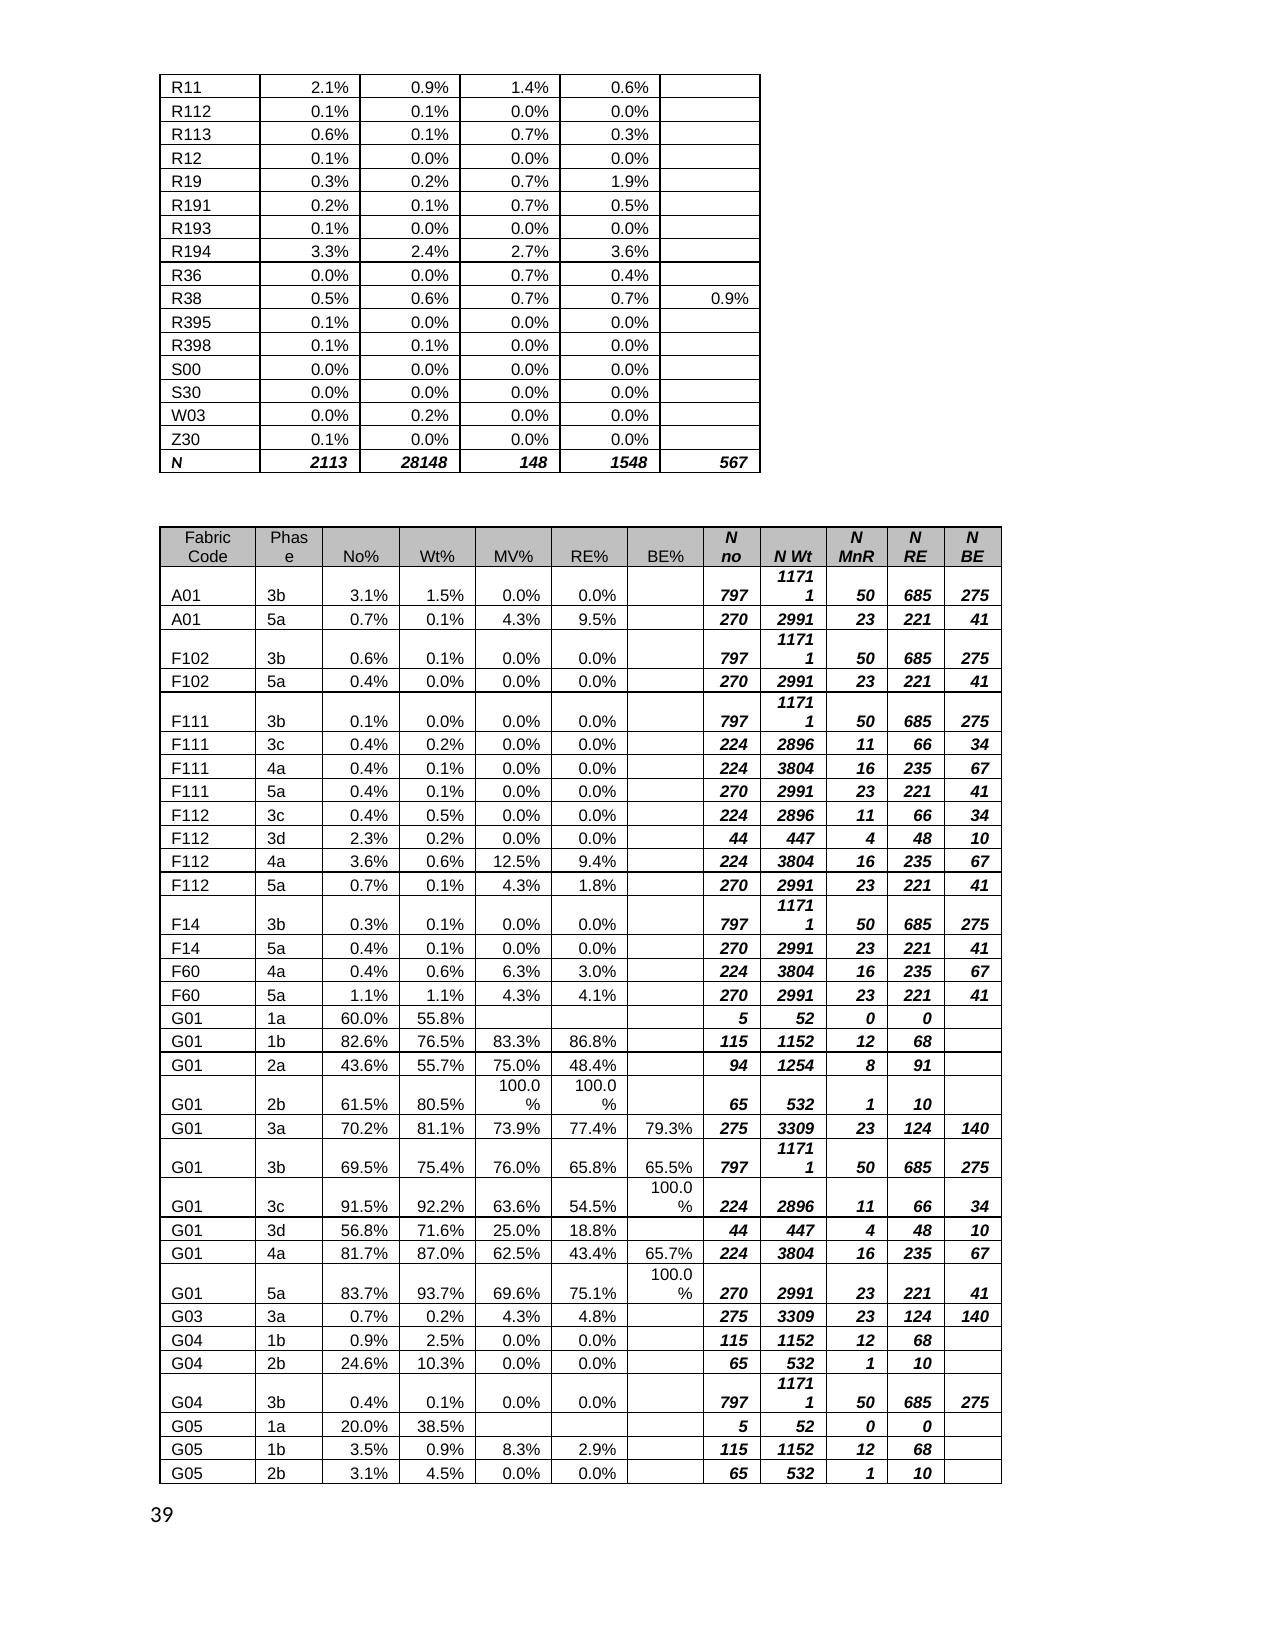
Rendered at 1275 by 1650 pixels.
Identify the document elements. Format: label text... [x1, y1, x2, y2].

table_cell 1b [256, 1437, 322, 1459]
table_cell 0.0% [476, 802, 551, 824]
table_cell [628, 849, 703, 871]
table_cell [945, 1006, 1001, 1028]
table_cell 0.0% [476, 1327, 551, 1349]
table_cell 80.5% [400, 1076, 475, 1114]
table_cell 0.7% [323, 1304, 399, 1326]
table_cell 83.3% [476, 1029, 551, 1051]
table_cell 24.6% [323, 1351, 399, 1373]
table_cell R11 [161, 75, 259, 97]
table_cell [945, 1413, 1001, 1436]
table_cell 0.0% [476, 935, 551, 958]
table_cell 3.1% [323, 567, 399, 605]
table_cell 16 [827, 849, 887, 871]
table_cell [628, 1460, 703, 1483]
table_cell 0.0% [261, 403, 359, 425]
table_cell 0.0% [361, 380, 459, 402]
table_cell [945, 1076, 1001, 1114]
table_cell 0.9% [323, 1327, 399, 1349]
table_cell 11 [827, 802, 887, 824]
table_cell G05 [161, 1437, 255, 1459]
table_cell 221 [888, 982, 944, 1004]
table_cell 5 [704, 1006, 760, 1028]
table_cell 10 [945, 826, 1001, 848]
table_cell 124 [888, 1115, 944, 1138]
table_cell 0.6% [361, 286, 459, 308]
table_cell 3d [256, 826, 322, 848]
table_cell 0.9% [661, 286, 759, 308]
table_cell S30 [161, 380, 259, 402]
table_cell 3b [256, 1139, 322, 1177]
table_cell [945, 1437, 1001, 1459]
table_cell 0.1% [261, 426, 359, 449]
table_cell [476, 1413, 551, 1436]
table_cell 0.6% [261, 122, 359, 144]
table_cell 1254 [761, 1053, 826, 1075]
table_cell 50 [827, 630, 887, 668]
table_cell 0.7% [323, 606, 399, 628]
table_cell 685 [888, 693, 944, 731]
table_cell 18.8% [552, 1218, 627, 1240]
table_cell 65 [704, 1351, 760, 1373]
table_cell G01 [161, 1029, 255, 1051]
table_cell 83.7% [323, 1264, 399, 1303]
table_cell 0.1% [261, 98, 359, 121]
table_cell 48 [888, 1218, 944, 1240]
table_cell 447 [761, 826, 826, 848]
table_cell R19 [161, 169, 259, 191]
table_cell F111 [161, 693, 255, 731]
table_cell 48 [888, 826, 944, 848]
table_cell 0.0% [461, 380, 559, 402]
table_cell 2991 [761, 669, 826, 691]
table_header N RE [888, 528, 944, 566]
table_cell 221 [888, 669, 944, 691]
table_cell R191 [161, 192, 259, 214]
table_cell [661, 75, 759, 97]
table_cell G04 [161, 1374, 255, 1412]
table_cell 71.6% [400, 1218, 475, 1240]
table_cell 1.9% [561, 169, 659, 191]
table_cell 66 [888, 732, 944, 754]
table_cell 3c [256, 1178, 322, 1216]
table_cell 270 [704, 873, 760, 895]
table_cell S00 [161, 356, 259, 378]
table_cell 23 [827, 873, 887, 895]
table_cell 0.0% [400, 693, 475, 731]
table_cell 447 [761, 1218, 826, 1240]
table_cell 5a [256, 935, 322, 958]
table_cell [628, 935, 703, 958]
table_cell G01 [161, 1006, 255, 1028]
table_cell [628, 826, 703, 848]
table_cell [628, 959, 703, 981]
table_cell [628, 693, 703, 731]
table_cell 0.0% [476, 630, 551, 668]
table_cell 0.0% [476, 567, 551, 605]
table_cell N [161, 450, 259, 472]
table_cell 270 [704, 1264, 760, 1303]
table_cell [552, 1413, 627, 1436]
table_cell 3c [256, 732, 322, 754]
table_cell 0.0% [461, 309, 559, 332]
table_cell 65 [704, 1076, 760, 1114]
table_cell 3804 [761, 1241, 826, 1263]
table_cell [628, 1351, 703, 1373]
table_cell 65.8% [552, 1139, 627, 1177]
table_cell 94 [704, 1053, 760, 1075]
table_cell 0.0% [552, 669, 627, 691]
table_cell 93.7% [400, 1264, 475, 1303]
table_cell 532 [761, 1351, 826, 1373]
table_cell 4.3% [476, 982, 551, 1004]
table_cell 6.3% [476, 959, 551, 981]
table_cell 2991 [761, 779, 826, 801]
table_cell 41 [945, 606, 1001, 628]
table_cell 8.3% [476, 1437, 551, 1459]
table_cell F111 [161, 779, 255, 801]
table_cell 0.7% [461, 169, 559, 191]
table_cell 275 [945, 567, 1001, 605]
table_cell 0.4% [323, 802, 399, 824]
table_cell 2991 [761, 982, 826, 1004]
table_cell 0.7% [461, 192, 559, 214]
table_cell [945, 1460, 1001, 1483]
table_cell 3a [256, 1115, 322, 1138]
table_cell 221 [888, 779, 944, 801]
table_cell 41 [945, 935, 1001, 958]
table_cell 0.1% [400, 896, 475, 934]
table_cell 81.7% [323, 1241, 399, 1263]
table_cell 12 [827, 1327, 887, 1349]
table_cell 270 [704, 669, 760, 691]
table_cell R398 [161, 333, 259, 355]
table_cell W03 [161, 403, 259, 425]
table_cell 0.6% [323, 630, 399, 668]
table_cell [945, 1053, 1001, 1075]
table_cell 1 [827, 1460, 887, 1483]
table_cell 2.1% [261, 75, 359, 97]
table_cell 0.1% [361, 192, 459, 214]
table_cell 3a [256, 1304, 322, 1326]
table_cell 797 [704, 630, 760, 668]
table_cell 34 [945, 802, 1001, 824]
table_cell [628, 1327, 703, 1349]
table_cell 224 [704, 849, 760, 871]
table_cell 23 [827, 1115, 887, 1138]
table_cell 41 [945, 779, 1001, 801]
table_cell 4a [256, 959, 322, 981]
table_cell 92.2% [400, 1178, 475, 1216]
table_cell [661, 98, 759, 121]
table_cell [628, 1006, 703, 1028]
table_cell 4.3% [476, 1304, 551, 1326]
table_cell 0.0% [552, 693, 627, 731]
table_cell 0.0% [552, 567, 627, 605]
table_cell 1a [256, 1006, 322, 1028]
table_cell 0.4% [323, 959, 399, 981]
table_cell [628, 873, 703, 895]
table_cell 61.5% [323, 1076, 399, 1114]
table_cell 4 [827, 1218, 887, 1240]
table_cell 54.5% [552, 1178, 627, 1216]
table_cell 0.0% [552, 802, 627, 824]
table_cell 270 [704, 982, 760, 1004]
table_cell 0 [827, 1006, 887, 1028]
table_cell 23 [827, 935, 887, 958]
table_cell 2b [256, 1460, 322, 1483]
table_cell 65.5% [628, 1139, 703, 1177]
table_cell 11711 [761, 567, 826, 605]
table_cell 41 [945, 1264, 1001, 1303]
table_cell 3.5% [323, 1437, 399, 1459]
table_cell 3.3% [261, 239, 359, 261]
table_cell 0.2% [400, 1304, 475, 1326]
table_cell 2991 [761, 873, 826, 895]
table_cell [661, 169, 759, 191]
table_cell 0.0% [461, 426, 559, 449]
table_cell 4.1% [552, 982, 627, 1004]
table_cell 270 [704, 779, 760, 801]
table_cell [628, 779, 703, 801]
table_cell 5a [256, 1264, 322, 1303]
table_cell 0.3% [323, 896, 399, 934]
table_cell 2896 [761, 1178, 826, 1216]
table_cell 2113 [261, 450, 359, 472]
table_cell 0.0% [476, 896, 551, 934]
table_cell 23 [827, 1264, 887, 1303]
table_cell 1548 [561, 450, 659, 472]
table_cell 5a [256, 982, 322, 1004]
table_cell 0.2% [361, 403, 459, 425]
table_cell 3.1% [323, 1460, 399, 1483]
table_cell 1.1% [400, 982, 475, 1004]
table_cell 87.0% [400, 1241, 475, 1263]
table_cell 3b [256, 567, 322, 605]
table_cell 76.5% [400, 1029, 475, 1051]
table_cell 23 [827, 669, 887, 691]
table_cell 3309 [761, 1304, 826, 1326]
table_cell 115 [704, 1327, 760, 1349]
table_cell 4.3% [476, 873, 551, 895]
table_cell 50 [827, 1139, 887, 1177]
table_cell 0.0% [552, 1327, 627, 1349]
table_cell 56.8% [323, 1218, 399, 1240]
table_cell 62.5% [476, 1241, 551, 1263]
table_cell 0.0% [552, 755, 627, 778]
table_cell F14 [161, 935, 255, 958]
table_cell [661, 356, 759, 378]
table_cell F60 [161, 959, 255, 981]
table_cell F112 [161, 849, 255, 871]
table_cell 0.7% [461, 122, 559, 144]
table_cell 0.5% [561, 192, 659, 214]
table_cell 797 [704, 1139, 760, 1177]
table_cell 4 [827, 826, 887, 848]
table_cell 0.1% [361, 333, 459, 355]
table_cell 0 [888, 1006, 944, 1028]
table_cell 0.7% [561, 286, 659, 308]
table_cell 68 [888, 1029, 944, 1051]
table_cell 67 [945, 959, 1001, 981]
table_cell 50 [827, 896, 887, 934]
table_cell [628, 1029, 703, 1051]
table_cell 270 [704, 935, 760, 958]
table_cell 79.3% [628, 1115, 703, 1138]
table_cell 3b [256, 630, 322, 668]
table_cell 224 [704, 755, 760, 778]
table_cell 0.0% [361, 145, 459, 168]
table_cell 2.7% [461, 239, 559, 261]
table_cell 1 [827, 1351, 887, 1373]
table_cell 124 [888, 1304, 944, 1326]
table_cell 0.4% [323, 755, 399, 778]
table_cell 68 [888, 1437, 944, 1459]
table_cell 685 [888, 630, 944, 668]
table_cell 1b [256, 1029, 322, 1051]
table_cell [628, 802, 703, 824]
table_cell [661, 239, 759, 261]
table_cell 532 [761, 1076, 826, 1114]
table_cell 55.8% [400, 1006, 475, 1028]
table_cell 2991 [761, 606, 826, 628]
table_cell 69.6% [476, 1264, 551, 1303]
table_cell 0.0% [400, 669, 475, 691]
table_cell 0.0% [476, 1460, 551, 1483]
table_cell A01 [161, 567, 255, 605]
table_cell 10 [945, 1218, 1001, 1240]
table_cell G05 [161, 1460, 255, 1483]
table_cell 0.0% [552, 935, 627, 958]
table_cell 3309 [761, 1115, 826, 1138]
table_cell 65.7% [628, 1241, 703, 1263]
table_cell 11 [827, 1178, 887, 1216]
table_cell 0.0% [552, 1374, 627, 1412]
table_cell F112 [161, 826, 255, 848]
table_cell 76.0% [476, 1139, 551, 1177]
table_cell 0.0% [561, 380, 659, 402]
table_cell 0 [888, 1413, 944, 1436]
table_cell 797 [704, 693, 760, 731]
table_cell [628, 1076, 703, 1114]
table_cell F60 [161, 982, 255, 1004]
table_header N Wt [761, 528, 826, 566]
table_cell 0.0% [461, 356, 559, 378]
table_cell 224 [704, 732, 760, 754]
table_header N MnR [827, 528, 887, 566]
table_cell 1152 [761, 1437, 826, 1459]
table_cell 41 [945, 669, 1001, 691]
table_cell 0.6% [400, 849, 475, 871]
table_cell 0.0% [361, 426, 459, 449]
table_cell 0.3% [561, 122, 659, 144]
table_cell 685 [888, 1374, 944, 1412]
table_cell R38 [161, 286, 259, 308]
table_header RE% [552, 528, 627, 566]
table_cell 0.2% [400, 732, 475, 754]
table_cell 41 [945, 982, 1001, 1004]
table_cell 0.0% [361, 309, 459, 332]
table_cell 9.5% [552, 606, 627, 628]
table_cell F102 [161, 669, 255, 691]
table_cell [628, 606, 703, 628]
table_cell 4a [256, 849, 322, 871]
table_cell 0.0% [361, 263, 459, 285]
table_cell 0.0% [552, 630, 627, 668]
table_cell [628, 630, 703, 668]
table_cell 224 [704, 959, 760, 981]
table_cell 2896 [761, 802, 826, 824]
table_cell 1.8% [552, 873, 627, 895]
table_cell [628, 982, 703, 1004]
table_cell F14 [161, 896, 255, 934]
table_cell R36 [161, 263, 259, 285]
table_cell [945, 1029, 1001, 1051]
table_cell 52 [761, 1006, 826, 1028]
table_cell 0.2% [261, 192, 359, 214]
table_cell 11711 [761, 693, 826, 731]
table_cell [945, 1351, 1001, 1373]
table_cell 0.0% [461, 216, 559, 238]
table_cell 0.1% [400, 630, 475, 668]
table_cell 0.0% [261, 380, 359, 402]
table_cell 0.0% [476, 826, 551, 848]
table_cell 3b [256, 896, 322, 934]
table_cell 0.0% [561, 426, 659, 449]
table_cell 3.6% [561, 239, 659, 261]
table_cell 0.4% [561, 263, 659, 285]
table_cell 55.7% [400, 1053, 475, 1075]
table_cell 23 [827, 1304, 887, 1326]
table_cell 3d [256, 1218, 322, 1240]
table_cell G01 [161, 1115, 255, 1138]
table_cell 0.0% [461, 333, 559, 355]
table_cell [661, 263, 759, 285]
table_cell [628, 669, 703, 691]
table_cell 12 [827, 1029, 887, 1051]
table_cell 0.7% [461, 286, 559, 308]
table_cell 0.7% [461, 263, 559, 285]
table_cell 0.1% [261, 333, 359, 355]
table_cell 0.1% [361, 122, 459, 144]
table_cell 275 [945, 693, 1001, 731]
table_cell [661, 426, 759, 449]
table_cell 235 [888, 849, 944, 871]
table_cell 44 [704, 826, 760, 848]
table_cell 797 [704, 1374, 760, 1412]
table_cell 0.0% [476, 1351, 551, 1373]
table_cell 1b [256, 1327, 322, 1349]
table_cell 797 [704, 896, 760, 934]
table_cell 5a [256, 606, 322, 628]
table_cell [661, 216, 759, 238]
table_cell 0.1% [361, 98, 459, 121]
table_cell 11711 [761, 1374, 826, 1412]
table_header N BE [945, 528, 1001, 566]
table_cell 0.9% [400, 1437, 475, 1459]
table_cell 70.2% [323, 1115, 399, 1138]
table_cell 224 [704, 802, 760, 824]
table_header Fabric Code [161, 528, 255, 566]
table_cell G04 [161, 1327, 255, 1349]
table_cell 60.0% [323, 1006, 399, 1028]
table_cell G01 [161, 1053, 255, 1075]
table_cell [661, 333, 759, 355]
table_cell 0.1% [400, 779, 475, 801]
table_cell [628, 1437, 703, 1459]
table_cell 100.0% [476, 1076, 551, 1114]
table_cell 685 [888, 567, 944, 605]
table_cell [628, 896, 703, 934]
table_cell 75.4% [400, 1139, 475, 1177]
table_cell 5a [256, 873, 322, 895]
table_cell 224 [704, 1178, 760, 1216]
table_cell 0.1% [323, 693, 399, 731]
table_cell 685 [888, 896, 944, 934]
table_cell G01 [161, 1264, 255, 1303]
table_cell 43.4% [552, 1241, 627, 1263]
table_cell 0.0% [476, 779, 551, 801]
table_cell 0.1% [261, 216, 359, 238]
table_cell Z30 [161, 426, 259, 449]
table_header BE% [628, 528, 703, 566]
table_cell 3c [256, 802, 322, 824]
table_cell 0.6% [400, 959, 475, 981]
table_cell R395 [161, 309, 259, 332]
table_cell R193 [161, 216, 259, 238]
table_cell [628, 1304, 703, 1326]
table_cell 28148 [361, 450, 459, 472]
table_cell 0.9% [361, 75, 459, 97]
table_cell 66 [888, 1178, 944, 1216]
table_cell 2896 [761, 732, 826, 754]
table_cell 3.6% [323, 849, 399, 871]
table_cell 0.0% [461, 403, 559, 425]
table_cell 0.4% [323, 935, 399, 958]
table_cell 0.0% [461, 98, 559, 121]
table_cell 0.0% [552, 896, 627, 934]
table_cell 1152 [761, 1029, 826, 1051]
table_cell 0.0% [361, 216, 459, 238]
table_cell 91 [888, 1053, 944, 1075]
table_cell 10 [888, 1351, 944, 1373]
table_cell 50 [827, 1374, 887, 1412]
table_header Wt% [400, 528, 475, 566]
table_cell 3804 [761, 849, 826, 871]
table_cell 67 [945, 755, 1001, 778]
table_cell G01 [161, 1139, 255, 1177]
table_header No% [323, 528, 399, 566]
table_cell [552, 1006, 627, 1028]
table_cell F112 [161, 802, 255, 824]
table_cell 100.0% [628, 1264, 703, 1303]
table_cell 0.1% [400, 873, 475, 895]
table_cell 0.1% [400, 755, 475, 778]
table_cell 235 [888, 959, 944, 981]
table_cell 275 [704, 1115, 760, 1138]
table_cell G01 [161, 1218, 255, 1240]
table_cell 9.4% [552, 849, 627, 871]
table_cell 12 [827, 1437, 887, 1459]
table_cell 4.8% [552, 1304, 627, 1326]
table_cell 23 [827, 779, 887, 801]
table_cell 10 [888, 1076, 944, 1114]
table_cell 82.6% [323, 1029, 399, 1051]
table_cell 11711 [761, 1139, 826, 1177]
table_cell 275 [945, 896, 1001, 934]
table_cell 148 [461, 450, 559, 472]
table_cell 0 [827, 1413, 887, 1436]
table_cell 532 [761, 1460, 826, 1483]
table_cell 0.0% [476, 693, 551, 731]
table_cell G01 [161, 1178, 255, 1216]
table_cell 23 [827, 606, 887, 628]
table_cell 3b [256, 693, 322, 731]
table_cell 0.0% [561, 403, 659, 425]
table_cell 67 [945, 849, 1001, 871]
table_cell 0.0% [561, 356, 659, 378]
table_cell F111 [161, 755, 255, 778]
table_cell 50 [827, 567, 887, 605]
table_cell 77.4% [552, 1115, 627, 1138]
table_cell [628, 1413, 703, 1436]
table_cell 48.4% [552, 1053, 627, 1075]
table_cell 65 [704, 1460, 760, 1483]
table_cell 235 [888, 755, 944, 778]
table_cell 0.4% [323, 779, 399, 801]
table_cell [628, 1053, 703, 1075]
table_cell [661, 192, 759, 214]
table_cell 12.5% [476, 849, 551, 871]
table_cell 75.0% [476, 1053, 551, 1075]
table_cell 43.6% [323, 1053, 399, 1075]
table_cell 0.0% [461, 145, 559, 168]
table_cell [628, 755, 703, 778]
table_cell 1.1% [323, 982, 399, 1004]
table_cell 67 [945, 1241, 1001, 1263]
table_cell [945, 1327, 1001, 1349]
table_cell 0.0% [261, 356, 359, 378]
table_cell 115 [704, 1029, 760, 1051]
table_cell R12 [161, 145, 259, 168]
table_cell 0.0% [476, 755, 551, 778]
table_cell 0.1% [400, 935, 475, 958]
table_cell 69.5% [323, 1139, 399, 1177]
table_cell 0.5% [261, 286, 359, 308]
table_cell 3804 [761, 755, 826, 778]
table_cell G04 [161, 1351, 255, 1373]
table_cell [628, 732, 703, 754]
table_cell 270 [704, 606, 760, 628]
table_cell 0.6% [561, 75, 659, 97]
table_cell 2.3% [323, 826, 399, 848]
table_cell 685 [888, 1139, 944, 1177]
table_cell G03 [161, 1304, 255, 1326]
table_cell 1a [256, 1413, 322, 1436]
table_cell 221 [888, 935, 944, 958]
table_cell 81.1% [400, 1115, 475, 1138]
table_cell [628, 567, 703, 605]
table_cell 8 [827, 1053, 887, 1075]
table_cell 275 [704, 1304, 760, 1326]
table_cell 50 [827, 693, 887, 731]
table_cell 3b [256, 1374, 322, 1412]
table_cell 5 [704, 1413, 760, 1436]
table_cell A01 [161, 606, 255, 628]
table_cell 224 [704, 1241, 760, 1263]
table_cell 0.0% [552, 1460, 627, 1483]
table_cell 3804 [761, 959, 826, 981]
table_cell 41 [945, 873, 1001, 895]
table_cell 275 [945, 630, 1001, 668]
table_cell 0.0% [476, 732, 551, 754]
table_cell 73.9% [476, 1115, 551, 1138]
table_cell 567 [661, 450, 759, 472]
table_cell 1152 [761, 1327, 826, 1349]
table_cell 221 [888, 606, 944, 628]
table_cell 86.8% [552, 1029, 627, 1051]
table_cell 0.0% [561, 216, 659, 238]
table_cell [628, 1374, 703, 1412]
table_cell 0.4% [323, 732, 399, 754]
table_cell 2b [256, 1351, 322, 1373]
table_cell 140 [945, 1115, 1001, 1138]
table_cell 0.3% [261, 169, 359, 191]
table_cell 10 [888, 1460, 944, 1483]
table_cell 4.3% [476, 606, 551, 628]
table_cell 4a [256, 1241, 322, 1263]
table_cell [628, 1218, 703, 1240]
table_cell 2b [256, 1076, 322, 1114]
table_cell 100.0% [552, 1076, 627, 1114]
table_cell 0.0% [552, 779, 627, 801]
table_cell 0.5% [400, 802, 475, 824]
table_cell 10.3% [400, 1351, 475, 1373]
table_cell 0.0% [476, 669, 551, 691]
table_cell 16 [827, 1241, 887, 1263]
table_cell 52 [761, 1413, 826, 1436]
table_cell R112 [161, 98, 259, 121]
table_cell 275 [945, 1374, 1001, 1412]
table_cell 2a [256, 1053, 322, 1075]
table_cell R194 [161, 239, 259, 261]
table_cell 235 [888, 1241, 944, 1263]
table_header Phase [256, 528, 322, 566]
table_cell 0.0% [552, 826, 627, 848]
table_cell 2991 [761, 1264, 826, 1303]
table_cell 0.0% [561, 333, 659, 355]
table_cell 0.1% [261, 309, 359, 332]
table_cell 63.6% [476, 1178, 551, 1216]
table_cell G01 [161, 1241, 255, 1263]
table_cell 275 [945, 1139, 1001, 1177]
table_cell F111 [161, 732, 255, 754]
table_cell R113 [161, 122, 259, 144]
table_cell 20.0% [323, 1413, 399, 1436]
table_cell 3.0% [552, 959, 627, 981]
table_cell 2991 [761, 935, 826, 958]
table_cell 38.5% [400, 1413, 475, 1436]
table_cell [661, 309, 759, 332]
table_cell 75.1% [552, 1264, 627, 1303]
table_cell 0.0% [561, 98, 659, 121]
table_cell 16 [827, 959, 887, 981]
table_cell 0.2% [361, 169, 459, 191]
table_cell 2.5% [400, 1327, 475, 1349]
table_cell 0.1% [400, 606, 475, 628]
table_cell 91.5% [323, 1178, 399, 1216]
table_cell 221 [888, 1264, 944, 1303]
table_cell G05 [161, 1413, 255, 1436]
table_header MV% [476, 528, 551, 566]
table_cell 34 [945, 1178, 1001, 1216]
table_cell 5a [256, 669, 322, 691]
table_cell G01 [161, 1076, 255, 1114]
table_cell 0.0% [261, 263, 359, 285]
table_cell 44 [704, 1218, 760, 1240]
table_cell 68 [888, 1327, 944, 1349]
table_cell 2.9% [552, 1437, 627, 1459]
table_cell 11711 [761, 630, 826, 668]
table_cell [661, 145, 759, 168]
table_cell [661, 380, 759, 402]
table_header N no [704, 528, 760, 566]
table_cell 0.0% [561, 145, 659, 168]
table_cell F112 [161, 873, 255, 895]
table_cell 0.0% [552, 1351, 627, 1373]
table_cell 4a [256, 755, 322, 778]
table_cell 0.2% [400, 826, 475, 848]
table_cell 0.1% [261, 145, 359, 168]
table_cell 0.1% [400, 1374, 475, 1412]
table_cell 4.5% [400, 1460, 475, 1483]
table_cell F102 [161, 630, 255, 668]
table_cell 2.4% [361, 239, 459, 261]
table_cell 25.0% [476, 1218, 551, 1240]
table_cell 221 [888, 873, 944, 895]
table_cell [661, 403, 759, 425]
table_cell 11711 [761, 896, 826, 934]
table_cell 0.0% [476, 1374, 551, 1412]
table_cell 1 [827, 1076, 887, 1114]
table_cell 23 [827, 982, 887, 1004]
table_cell 100.0% [628, 1178, 703, 1216]
table_cell 11 [827, 732, 887, 754]
table_cell 16 [827, 755, 887, 778]
table_cell 1.4% [461, 75, 559, 97]
table_cell 34 [945, 732, 1001, 754]
table_cell 0.4% [323, 1374, 399, 1412]
table_cell 0.0% [552, 732, 627, 754]
table_cell 0.0% [361, 356, 459, 378]
table_cell 66 [888, 802, 944, 824]
table_cell 115 [704, 1437, 760, 1459]
table_cell 5a [256, 779, 322, 801]
table_cell 0.7% [323, 873, 399, 895]
table_cell [476, 1006, 551, 1028]
table_cell 0.4% [323, 669, 399, 691]
table_cell 140 [945, 1304, 1001, 1326]
table_cell 797 [704, 567, 760, 605]
table_cell [661, 122, 759, 144]
table_cell 0.0% [561, 309, 659, 332]
table_cell 1.5% [400, 567, 475, 605]
